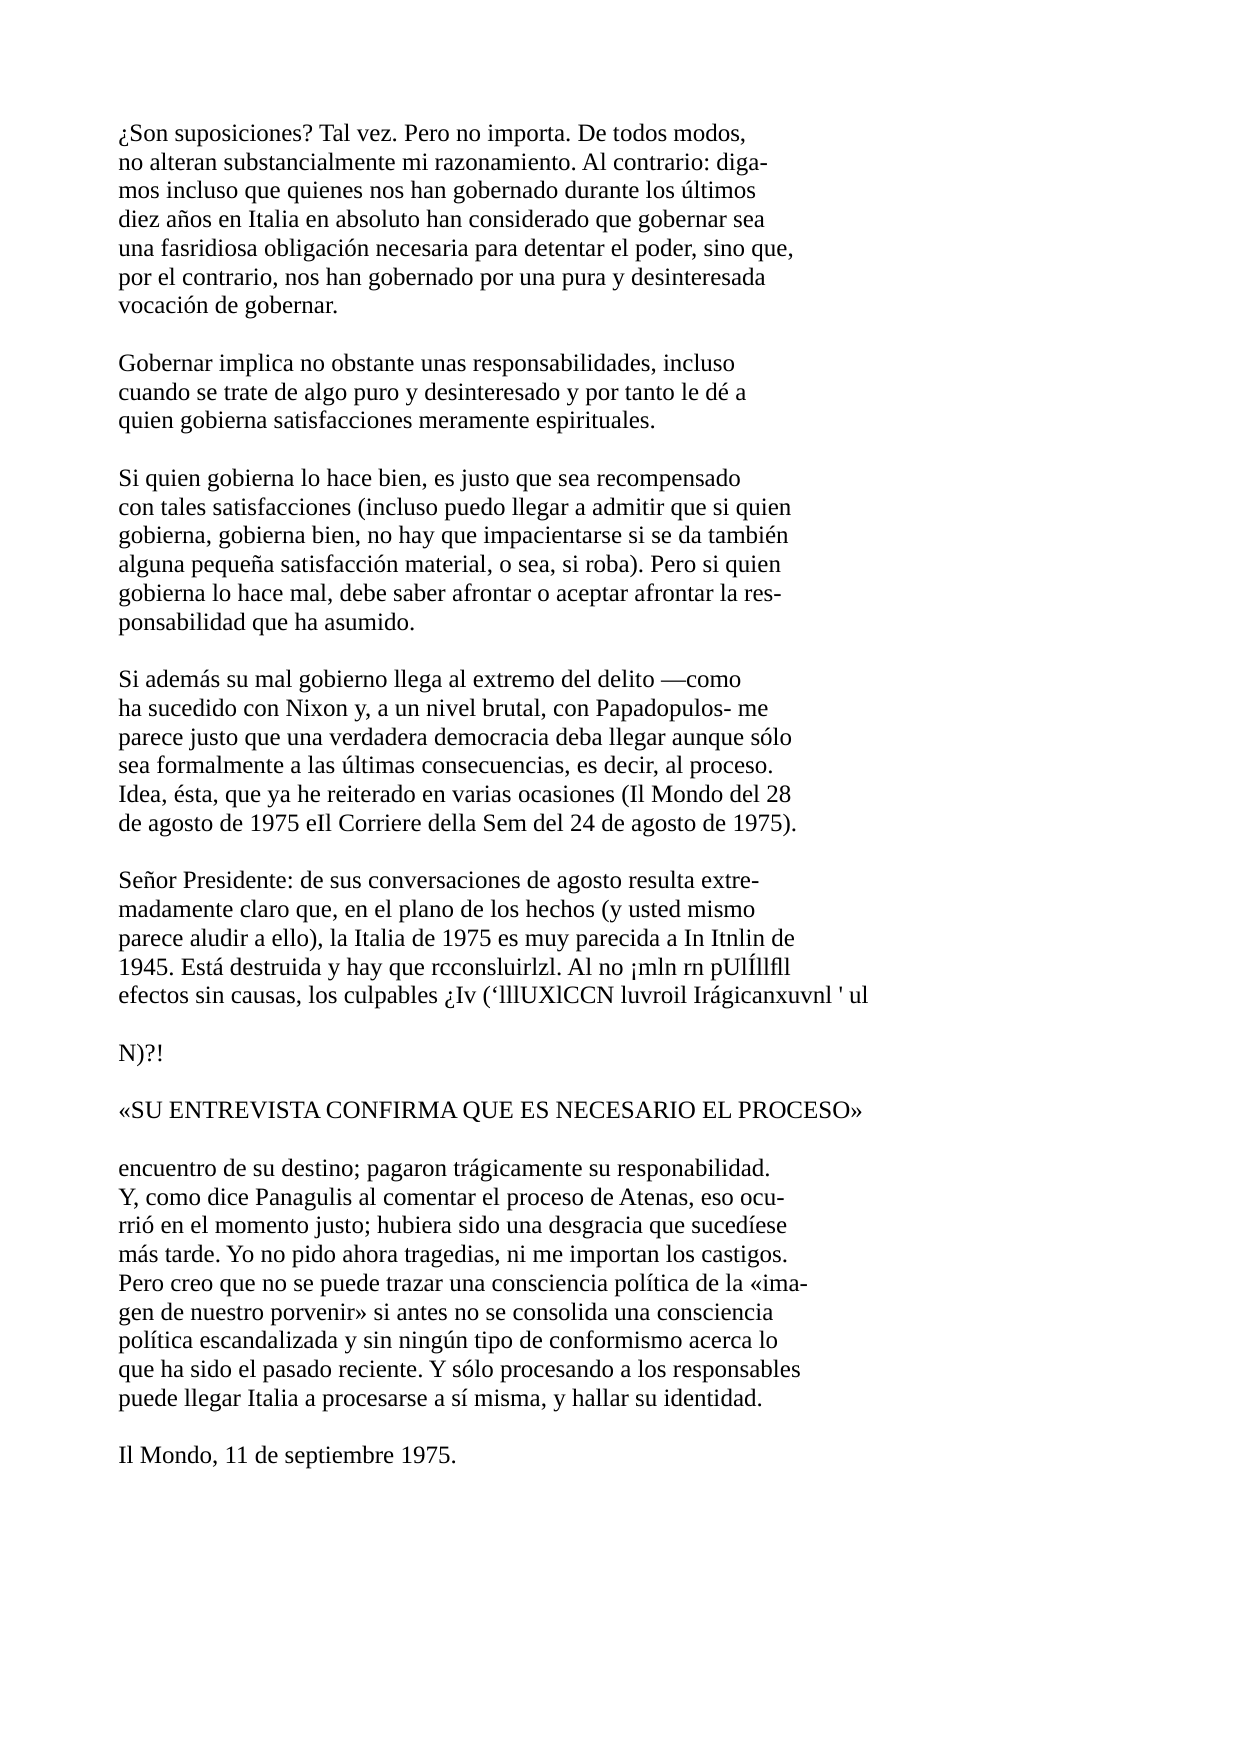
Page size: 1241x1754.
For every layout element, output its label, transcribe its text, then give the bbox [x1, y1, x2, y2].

text Y, como dice Panagulis al comentar el proceso de Atenas, eso ocu- [118, 1182, 1122, 1211]
text quien gobierna satisfacciones meramente espirituales. [118, 406, 1122, 434]
text que ha sido el pasado reciente. Y sólo procesando a los responsables [118, 1354, 1122, 1383]
text ponsabilidad que ha asumido. [118, 607, 1122, 636]
text rrió en el momento justo; hubiera sido una desgracia que sucedíese [118, 1211, 1122, 1239]
text por el contrario, nos han gobernado por una pura y desinteresada [118, 262, 1122, 291]
text encuentro de su destino; pagaron trágicamente su responabilidad. [118, 1153, 1122, 1182]
text efectos sin causas, los culpables ¿Iv (‘lllUXlCCN luvroil Irágicanxuvnl ' ul [118, 981, 1122, 1009]
text mos incluso que quienes nos han gobernado durante los últimos [118, 176, 1122, 204]
text vocación de gobernar. [118, 291, 1122, 319]
text Il Mondo, 11 de septiembre 1975. [118, 1441, 1122, 1469]
text gen de nuestro porvenir» si antes no se consolida una consciencia [118, 1297, 1122, 1326]
text cuando se trate de algo puro y desinteresado y por tanto le dé a [118, 377, 1122, 406]
text gobierna lo hace mal, debe saber afrontar o aceptar afrontar la res- [118, 578, 1122, 607]
text de agosto de 1975 eIl Corriere della Sem del 24 de agosto de 1975). [118, 808, 1122, 837]
text Gobernar implica no obstante unas responsabilidades, incluso [118, 348, 1122, 377]
text sea formalmente a las últimas consecuencias, es decir, al proceso. [118, 751, 1122, 779]
text parece justo que una verdadera democracia deba llegar aunque sólo [118, 722, 1122, 751]
text Pero creo que no se puede trazar una consciencia política de la «ima- [118, 1268, 1122, 1297]
text diez años en Italia en absoluto han considerado que gobernar sea [118, 204, 1122, 233]
text N)?! [118, 1038, 1122, 1067]
text puede llegar Italia a procesarse a sí misma, y hallar su identidad. [118, 1383, 1122, 1412]
text política escandalizada y sin ningún tipo de conformismo acerca lo [118, 1326, 1122, 1354]
text gobierna, gobierna bien, no hay que impacientarse si se da también [118, 521, 1122, 549]
text ¿Son suposiciones? Tal vez. Pero no importa. De todos modos, [118, 118, 1122, 147]
text más tarde. Yo no pido ahora tragedias, ni me importan los castigos. [118, 1239, 1122, 1268]
text Idea, ésta, que ya he reiterado en varias ocasiones (Il Mondo del 28 [118, 779, 1122, 808]
text alguna pequeña satisfacción material, o sea, si roba). Pero si quien [118, 549, 1122, 578]
text Si quien gobierna lo hace bien, es justo que sea recompensado [118, 463, 1122, 492]
text Señor Presidente: de sus conversaciones de agosto resulta extre- [118, 866, 1122, 894]
text una fasridiosa obligación necesaria para detentar el poder, sino que, [118, 233, 1122, 262]
text «SU ENTREVISTA CONFIRMA QUE ES NECESARIO EL PROCESO» [118, 1096, 1122, 1124]
text con tales satisfacciones (incluso puedo llegar a admitir que si quien [118, 492, 1122, 521]
text parece aludir a ello), la Italia de 1975 es muy parecida a In Itnlin de [118, 923, 1122, 952]
text Si además su mal gobierno llega al extremo del delito —como [118, 664, 1122, 693]
text madamente claro que, en el plano de los hechos (y usted mismo [118, 894, 1122, 923]
text no alteran substancialmente mi razonamiento. Al contrario: diga- [118, 147, 1122, 176]
text ha sucedido con Nixon y, a un nivel brutal, con Papadopulos- me [118, 693, 1122, 722]
text 1945. Está destruida y hay que rcconsluirlzl. Al no ¡mln rn pUlÍllﬂl [118, 952, 1122, 981]
